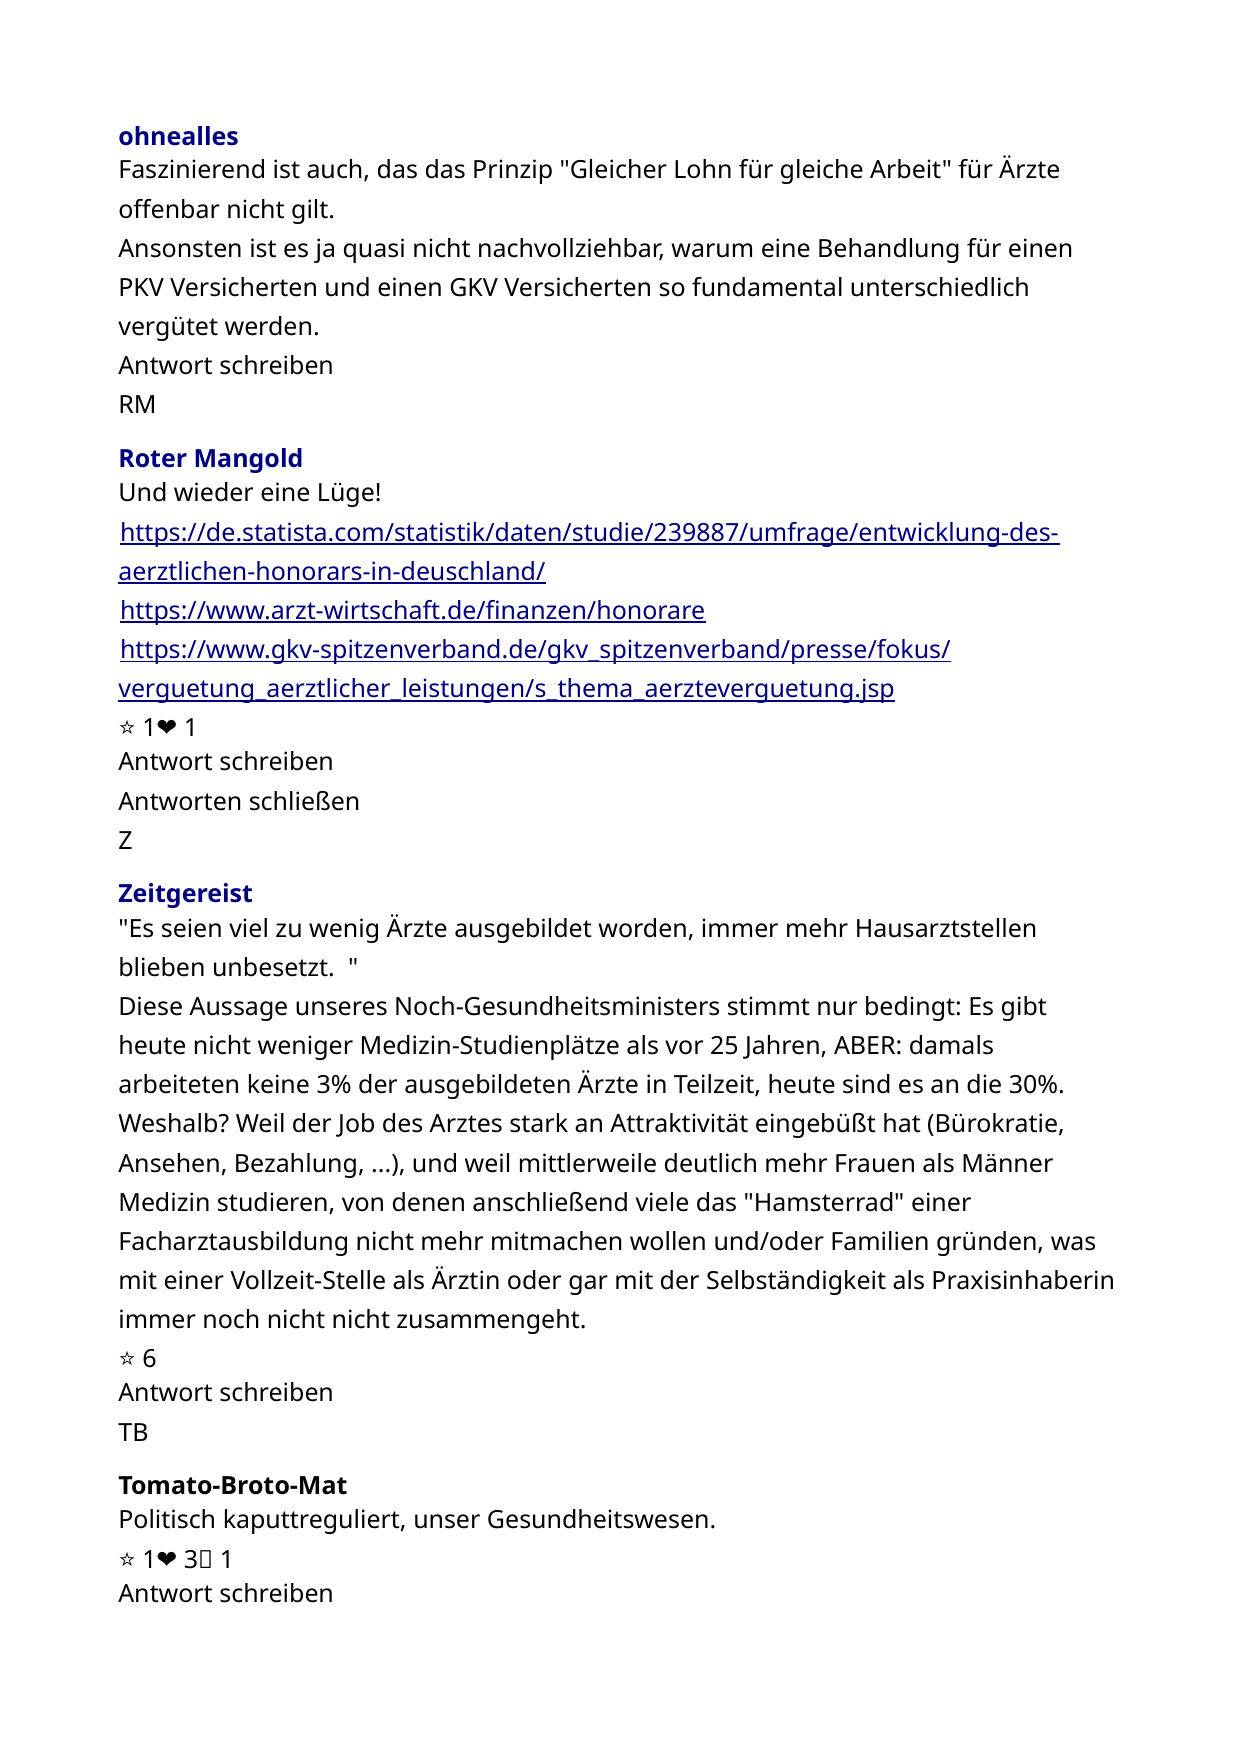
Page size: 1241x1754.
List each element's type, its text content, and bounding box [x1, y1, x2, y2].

subtitle Tomato-Broto-Mat [118, 1468, 1122, 1502]
text Diese Aussage unseres Noch-Gesundheitsministers stimmt nur bedingt: Es gibt heute nicht weniger Medizin-Studienplätze als vor 25 Jahren, ABER: damals arbeiteten keine 3% der ausgebildeten Ärzte in Teilzeit, heute sind es an die 30%. [118, 988, 1122, 1101]
text Faszinierend ist auch, das das Prinzip "Gleicher Lohn für gleiche Arbeit" für Ärzte offenbar nicht gilt. [118, 152, 1122, 225]
text RM [118, 387, 1122, 421]
text ⭐️ 6 [118, 1341, 1122, 1375]
text Politisch kaputtreguliert, unser Gesundheitswesen. [118, 1502, 1122, 1536]
text TB [118, 1414, 1122, 1448]
text ⭐️ 1❤️ 3🙁 1 [118, 1541, 1122, 1575]
text Antwort schreiben [118, 1575, 1122, 1609]
text ⭐️ 1❤️ 1 [118, 710, 1122, 744]
text Ansonsten ist es ja quasi nicht nachvollziehbar, warum eine Behandlung für einen PKV Versicherten und einen GKV Versicherten so fundamental unterschiedlich vergütet werden. [118, 231, 1122, 343]
text Antwort schreiben [118, 1375, 1122, 1409]
text Antwort schreiben [118, 744, 1122, 778]
text https://www.arzt-wirtschaft.de/finanzen/honorare [118, 592, 1122, 627]
text Weshalb? Weil der Job des Arztes stark an Attraktivität eingebüßt hat (Bürokratie, Ansehen, Bezahlung, ...), und weil mittlerweile deutlich mehr Frauen als Männer Medizin studieren, von denen anschließend viele das "Hamsterrad" einer Facharztausbildung nicht mehr mitmachen wollen und/oder Familien gründen, was mit einer Vollzeit-Stelle als Ärztin oder gar mit der Selbständigkeit als Praxisinhaberin immer noch nicht nicht zusammengeht. [118, 1106, 1122, 1336]
text Antwort schreiben [118, 348, 1122, 382]
text Z [118, 822, 1122, 856]
text Antworten schließen [118, 783, 1122, 817]
subtitle ohnealles [118, 118, 1122, 152]
subtitle Roter Mangold [118, 441, 1122, 475]
text https://www.gkv-spitzenverband.de/gkv_spitzenverband/presse/fokus/verguetung_aerztlicher_leistungen/s_thema_aerzteverguetung.jsp [118, 632, 1122, 705]
text https://de.statista.com/statistik/daten/studie/239887/umfrage/entwicklung-des-aerztlichen-honorars-in-deuschland/ [118, 514, 1122, 587]
subtitle Zeitgereist [118, 876, 1122, 910]
text "Es seien viel zu wenig Ärzte ausgebildet worden, immer mehr Hausarztstellen blieben unbesetzt. " [118, 910, 1122, 983]
text Und wieder eine Lüge! [118, 475, 1122, 509]
